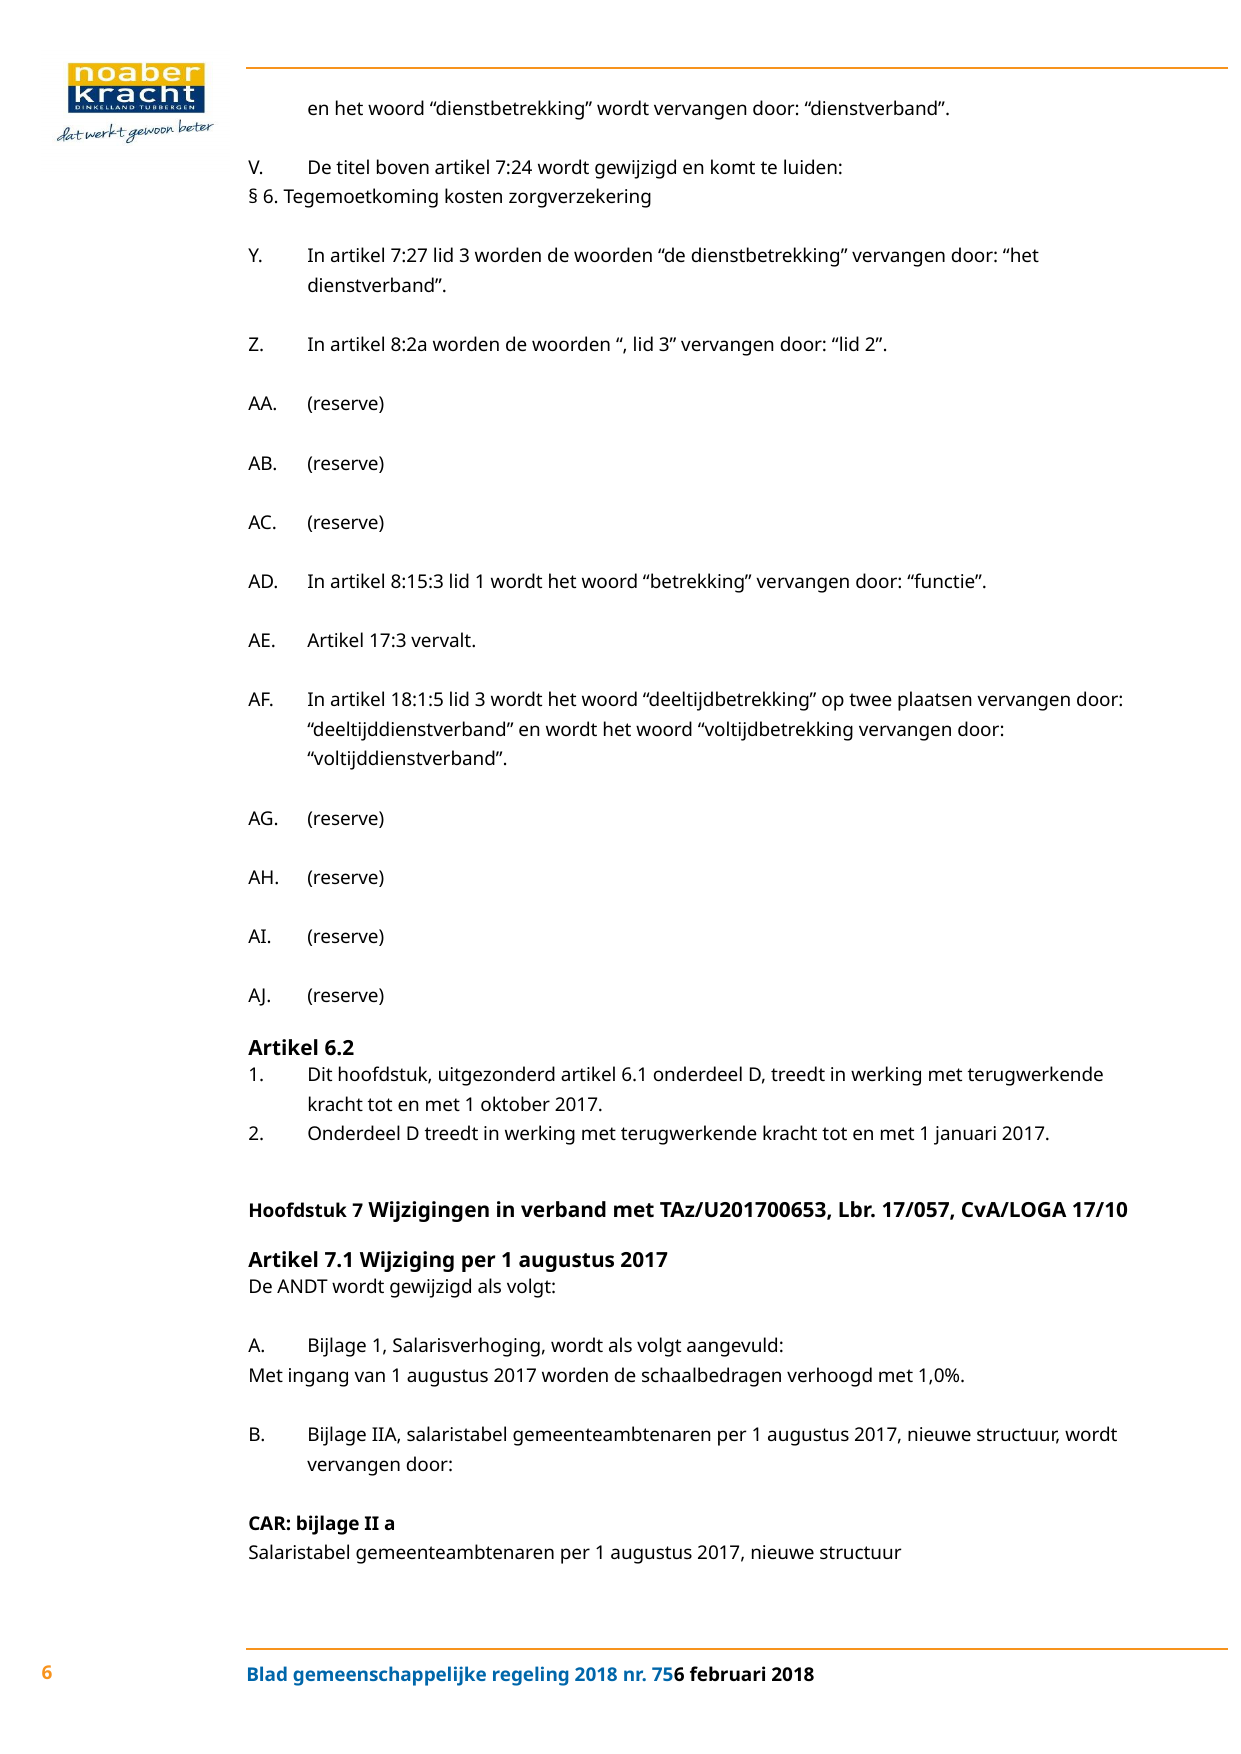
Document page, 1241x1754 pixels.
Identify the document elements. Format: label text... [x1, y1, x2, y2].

text Artikel 7.1 Wijziging per 1 augustus 2017 [248, 1245, 1152, 1273]
list (reserve) [248, 864, 1152, 890]
text Hoofdstuk 7 Wijzigingen in verband met TAz/U201700653, Lbr. 17/057, CvA/LOGA 17/10 [248, 1196, 1152, 1224]
list (reserve) [248, 391, 1152, 416]
list In artikel 8:15:3 lid 1 wordt het woord “betrekking” vervangen door: “functie”. [248, 568, 1152, 594]
list In artikel 8:2a worden de woorden “, lid 3” vervangen door: “lid 2”. [248, 331, 1152, 357]
text Salaristabel gemeenteambtenaren per 1 augustus 2017, nieuwe structuur [248, 1539, 1152, 1565]
list (reserve) [248, 450, 1152, 476]
list (reserve) [248, 509, 1152, 535]
text De ANDT wordt gewijzigd als volgt: [248, 1273, 1152, 1299]
list Dit hoofdstuk, uitgezonderd artikel 6.1 onderdeel D, treedt in werking met terugwerkende kracht tot en met 1 oktober 2017. [248, 1061, 1152, 1116]
list De titel boven artikel 7:24 wordt gewijzigd en komt te luiden: [248, 154, 1152, 180]
list In artikel 18:1:5 lid 3 wordt het woord “deeltijdbetrekking” op twee plaatsen vervangen door: “deeltijddienstverband” en wordt het woord “voltijdbetrekking vervangen door: “voltijddienstverband”. [248, 686, 1152, 771]
picture [41, 47, 231, 172]
list In artikel 7:27 lid 3 worden de woorden “de dienstbetrekking” vervangen door: “het dienstverband”. [248, 243, 1152, 298]
list Artikel 17:3 vervalt. [248, 627, 1152, 653]
text § 6. Tegemoetkoming kosten zorgverzekering [248, 183, 1152, 209]
list Onderdeel D treedt in werking met terugwerkende kracht tot en met 1 januari 2017. [248, 1120, 1152, 1146]
text Met ingang van 1 augustus 2017 worden de schaalbedragen verhoogd met 1,0%. [248, 1362, 1152, 1388]
list (reserve) [248, 923, 1152, 949]
list (reserve) [248, 982, 1152, 1008]
list (reserve) [248, 805, 1152, 831]
list Bijlage 1, Salarisverhoging, wordt als volgt aangevuld: [248, 1332, 1152, 1358]
list en het woord “dienstbetrekking” wordt vervangen door: “dienstverband”. [248, 95, 1152, 121]
text Artikel 6.2 [248, 1033, 1152, 1061]
text CAR: bijlage II a [248, 1510, 1152, 1536]
list Bijlage IIA, salaristabel gemeenteambtenaren per 1 augustus 2017, nieuwe structuur, wordt vervangen door: [248, 1421, 1152, 1476]
